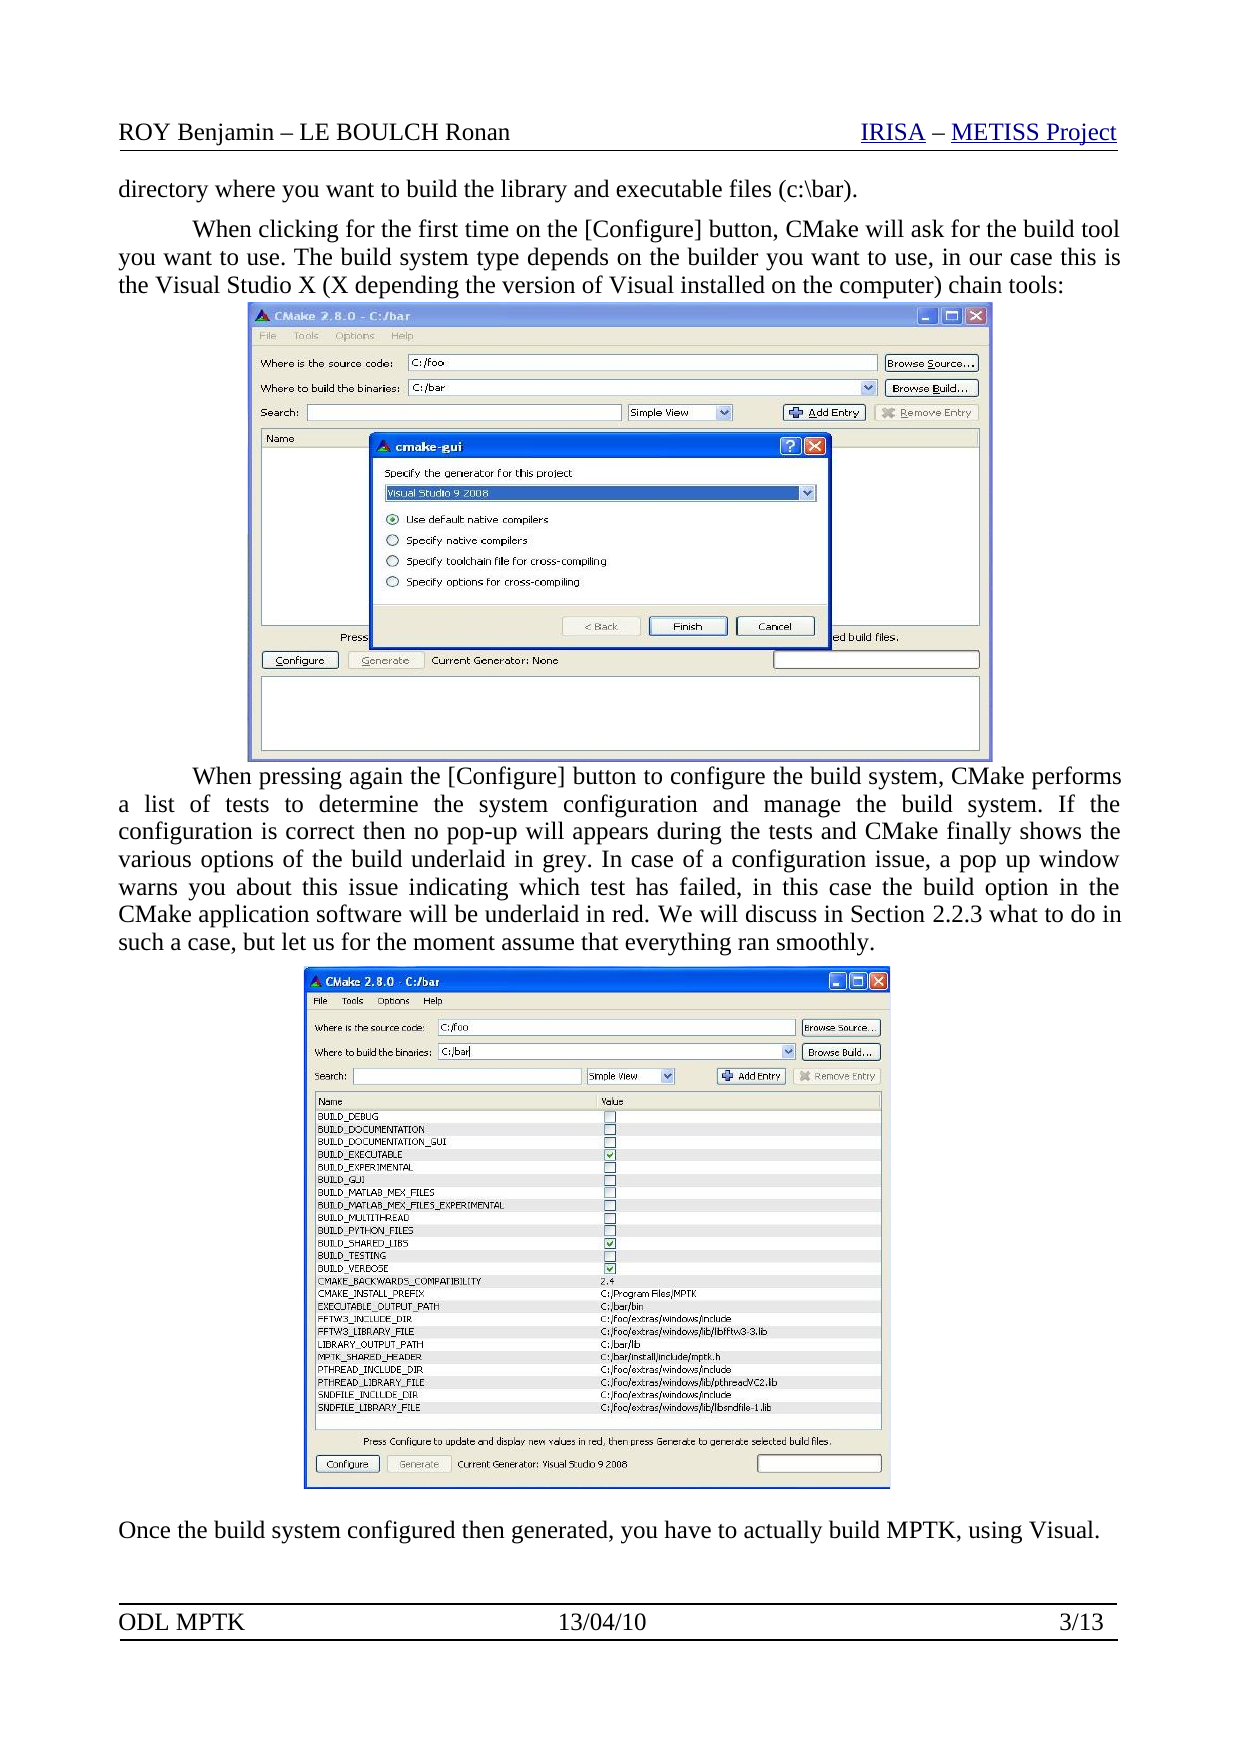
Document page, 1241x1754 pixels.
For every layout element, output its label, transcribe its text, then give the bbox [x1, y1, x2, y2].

text Once the build system configured then generated, you have to actually build MPTK, using Visual. [118, 1516, 1122, 1543]
text When clicking for the first time on the [Configure] button, CMake will ask for the build tool you want to use. The build system type depends on the builder you want to use, in our case this is the Visual Studio X (X depending the version of Visual installed on the computer) chain tools: [118, 216, 1122, 299]
text When pressing again the [Configure] button to configure the build system, CMake performs a list of tests to determine the system configuration and manage the build system. If the configuration is correct then no pop-up will appears during the tests and CMake finally shows the various options of the build underlaid in grey. In case of a configuration issue, a pop up window warns you about this issue indicating which test has failed, in this case the build option in the CMake application software will be underlaid in red. We will discuss in Section 2.2.3 what to do in such a case, but let us for the moment assume that everything ran smoothly. [118, 299, 1122, 956]
text directory where you want to build the library and executable files (c:\bar). [118, 175, 1122, 203]
picture [247, 302, 993, 762]
picture [303, 966, 891, 1489]
